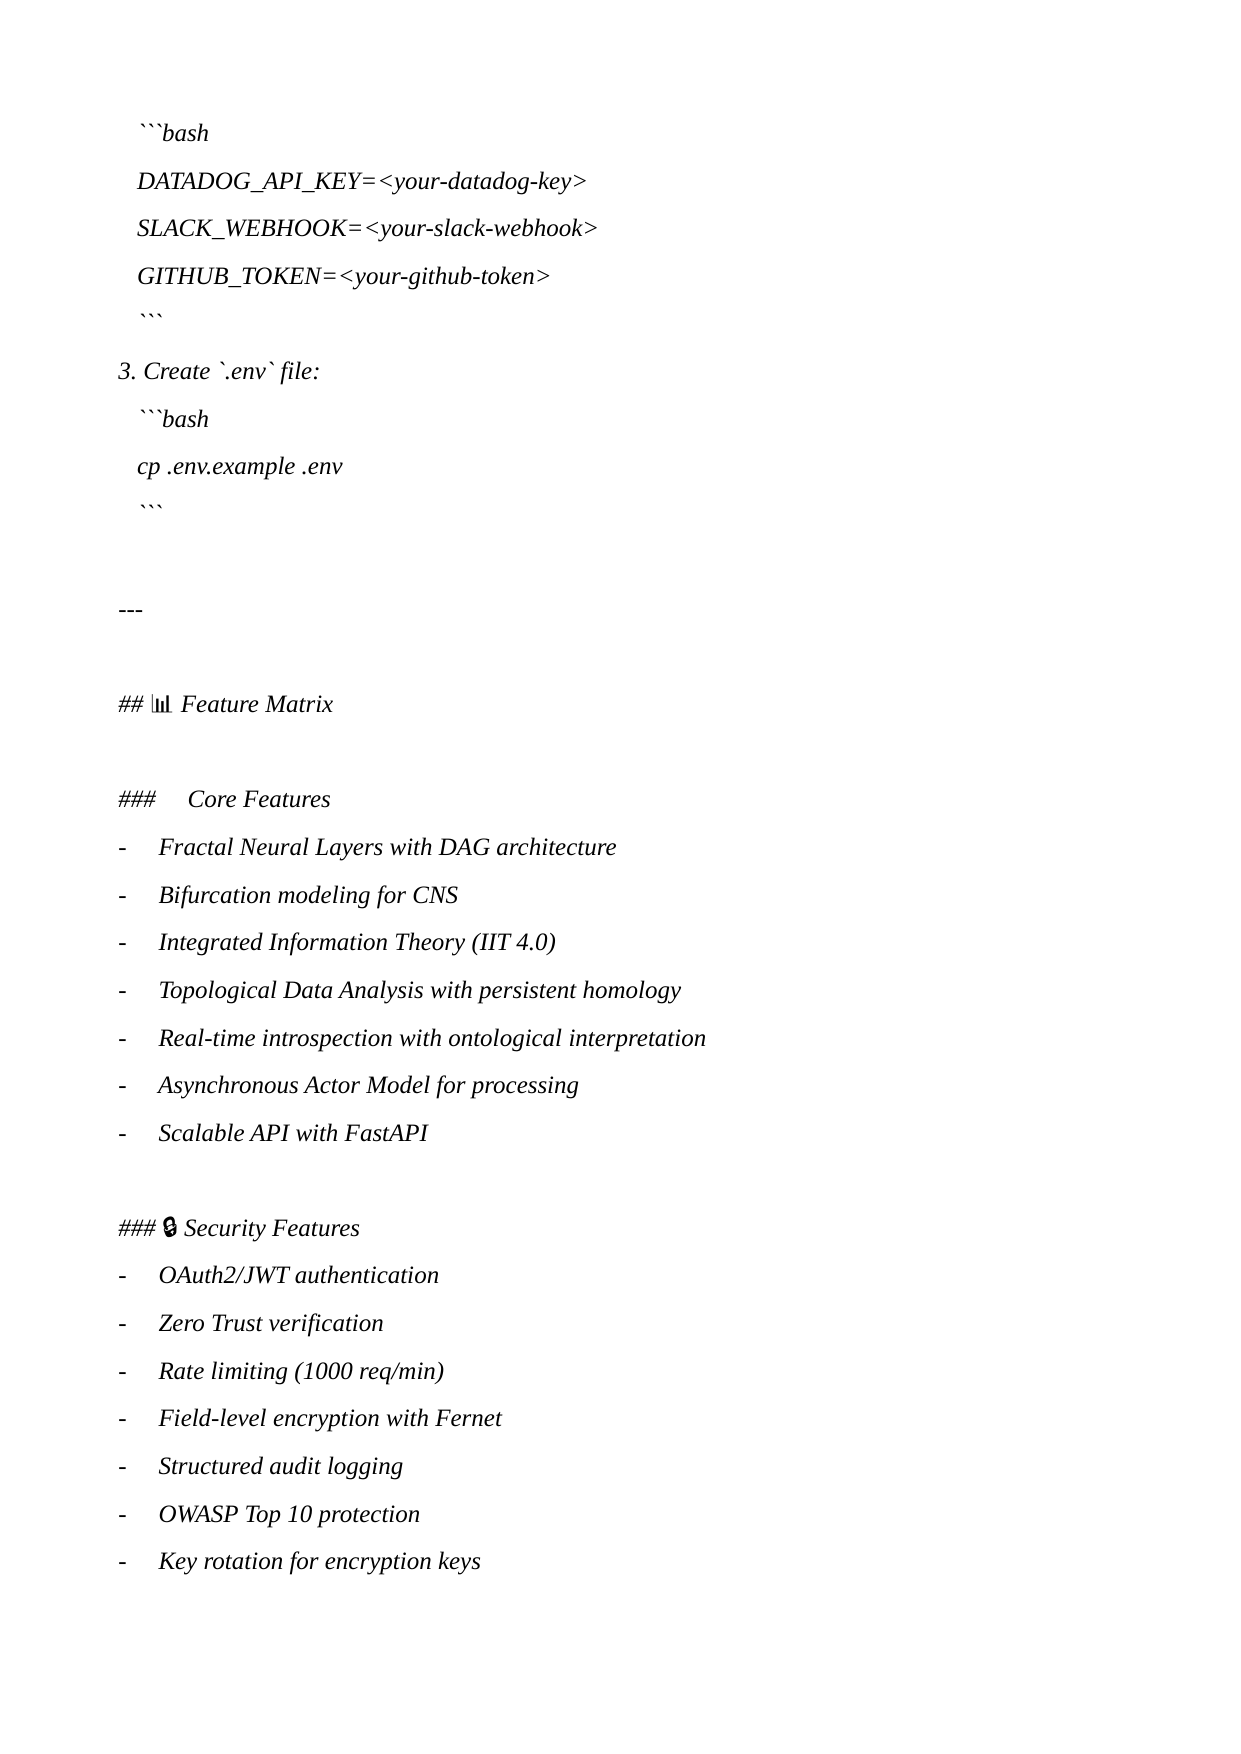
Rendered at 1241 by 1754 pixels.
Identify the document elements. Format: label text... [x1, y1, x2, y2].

text - ✅ Field-level encryption with Fernet [118, 1403, 1122, 1432]
text ```bash [118, 404, 1122, 432]
text ### 🎯 Core Features [118, 784, 1122, 813]
text 3. Create `.env` file: [118, 356, 1122, 385]
text ## 📊 Feature Matrix [118, 689, 1122, 718]
text - ✅ Integrated Information Theory (IIT 4.0) [118, 927, 1122, 956]
text --- [118, 594, 1122, 623]
text ``` [118, 308, 1122, 337]
text - ✅ Fractal Neural Layers with DAG architecture [118, 832, 1122, 861]
text - ✅ Bifurcation modeling for CNS [118, 880, 1122, 908]
text - ✅ OWASP Top 10 protection [118, 1499, 1122, 1527]
text - ✅ Real-time introspection with ontological interpretation [118, 1023, 1122, 1051]
text - ✅ Zero Trust verification [118, 1308, 1122, 1337]
text SLACK_WEBHOOK=<your-slack-webhook> [118, 213, 1122, 242]
text ### 🔒 Security Features [118, 1213, 1122, 1242]
text ```bash [118, 118, 1122, 147]
text - ✅ OAuth2/JWT authentication [118, 1261, 1122, 1289]
text cp .env.example .env [118, 451, 1122, 480]
text - ✅ Rate limiting (1000 req/min) [118, 1356, 1122, 1384]
text - ✅ Scalable API with FastAPI [118, 1118, 1122, 1147]
text GITHUB_TOKEN=<your-github-token> [118, 261, 1122, 290]
text - ✅ Topological Data Analysis with persistent homology [118, 975, 1122, 1004]
text ``` [118, 499, 1122, 528]
text DATADOG_API_KEY=<your-datadog-key> [118, 166, 1122, 194]
text - ✅ Structured audit logging [118, 1451, 1122, 1480]
text - ✅ Asynchronous Actor Model for processing [118, 1070, 1122, 1099]
text - ✅ Key rotation for encryption keys [118, 1546, 1122, 1575]
